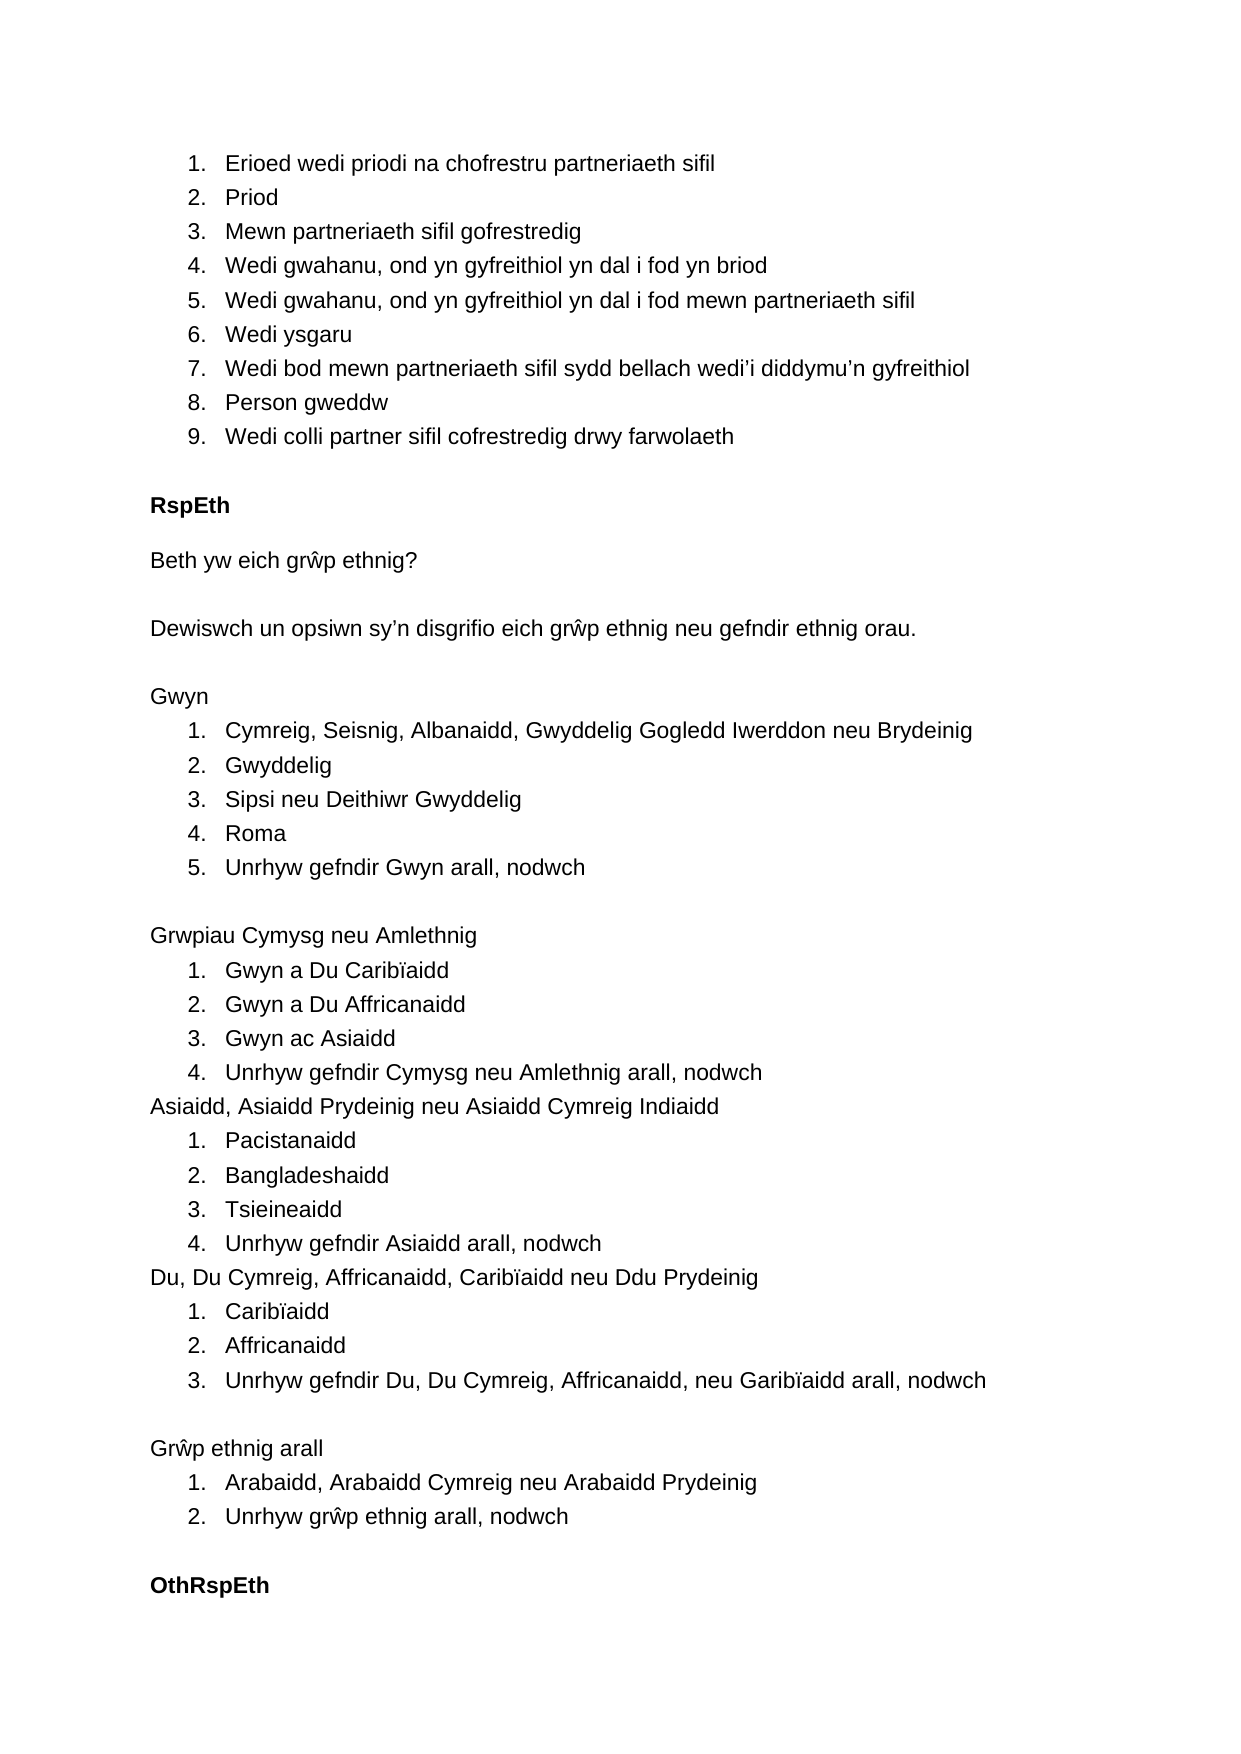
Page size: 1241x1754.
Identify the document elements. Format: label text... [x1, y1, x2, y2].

text Grŵp ethnig arall [150, 1435, 1090, 1461]
list Gwyn a Du Caribïaidd [187, 957, 1090, 983]
list Person gweddw [187, 389, 1090, 416]
list Caribïaidd [187, 1298, 1090, 1325]
list Wedi colli partner sifil cofrestredig drwy farwolaeth [187, 423, 1090, 450]
text Beth yw eich grŵp ethnig? [150, 547, 1090, 573]
list Gwyddelig [187, 752, 1090, 778]
list Gwyn ac Asiaidd [187, 1025, 1090, 1051]
list Bangladeshaidd [187, 1162, 1090, 1188]
list Unrhyw gefndir Asiaidd arall, nodwch [187, 1230, 1090, 1256]
list Wedi gwahanu, ond yn gyfreithiol yn dal i fod yn briod [187, 252, 1090, 279]
list Roma [187, 820, 1090, 846]
list Tsieineaidd [187, 1196, 1090, 1222]
list Unrhyw gefndir Du, Du Cymreig, Affricanaidd, neu Garibïaidd arall, nodwch [187, 1367, 1090, 1393]
list Unrhyw grŵp ethnig arall, nodwch [187, 1503, 1090, 1530]
list Unrhyw gefndir Cymysg neu Amlethnig arall, nodwch [187, 1059, 1090, 1086]
list Wedi ysgaru [187, 321, 1090, 347]
list Pacistanaidd [187, 1127, 1090, 1154]
text Gwyn [150, 683, 1090, 710]
list Erioed wedi priodi na chofrestru partneriaeth sifil [187, 150, 1090, 176]
list Arabaidd, Arabaidd Cymreig neu Arabaidd Prydeinig [187, 1469, 1090, 1496]
list Wedi gwahanu, ond yn gyfreithiol yn dal i fod mewn partneriaeth sifil [187, 287, 1090, 313]
text OthRspEth [150, 1572, 1090, 1598]
text Grwpiau Cymysg neu Amlethnig [150, 922, 1090, 949]
list Affricanaidd [187, 1332, 1090, 1359]
list Unrhyw gefndir Gwyn arall, nodwch [187, 854, 1090, 881]
list Sipsi neu Deithiwr Gwyddelig [187, 786, 1090, 812]
list Mewn partneriaeth sifil gofrestredig [187, 218, 1090, 245]
list Wedi bod mewn partneriaeth sifil sydd bellach wedi’i diddymu’n gyfreithiol [187, 355, 1090, 381]
text Du, Du Cymreig, Affricanaidd, Caribïaidd neu Ddu Prydeinig [150, 1264, 1090, 1291]
list Gwyn a Du Affricanaidd [187, 991, 1090, 1017]
text Asiaidd, Asiaidd Prydeinig neu Asiaidd Cymreig Indiaidd [150, 1093, 1090, 1120]
text RspEth [150, 492, 1090, 518]
list Cymreig, Seisnig, Albanaidd, Gwyddelig Gogledd Iwerddon neu Brydeinig [187, 717, 1090, 744]
text Dewiswch un opsiwn sy’n disgrifio eich grŵp ethnig neu gefndir ethnig orau. [150, 615, 1090, 641]
list Priod [187, 184, 1090, 211]
